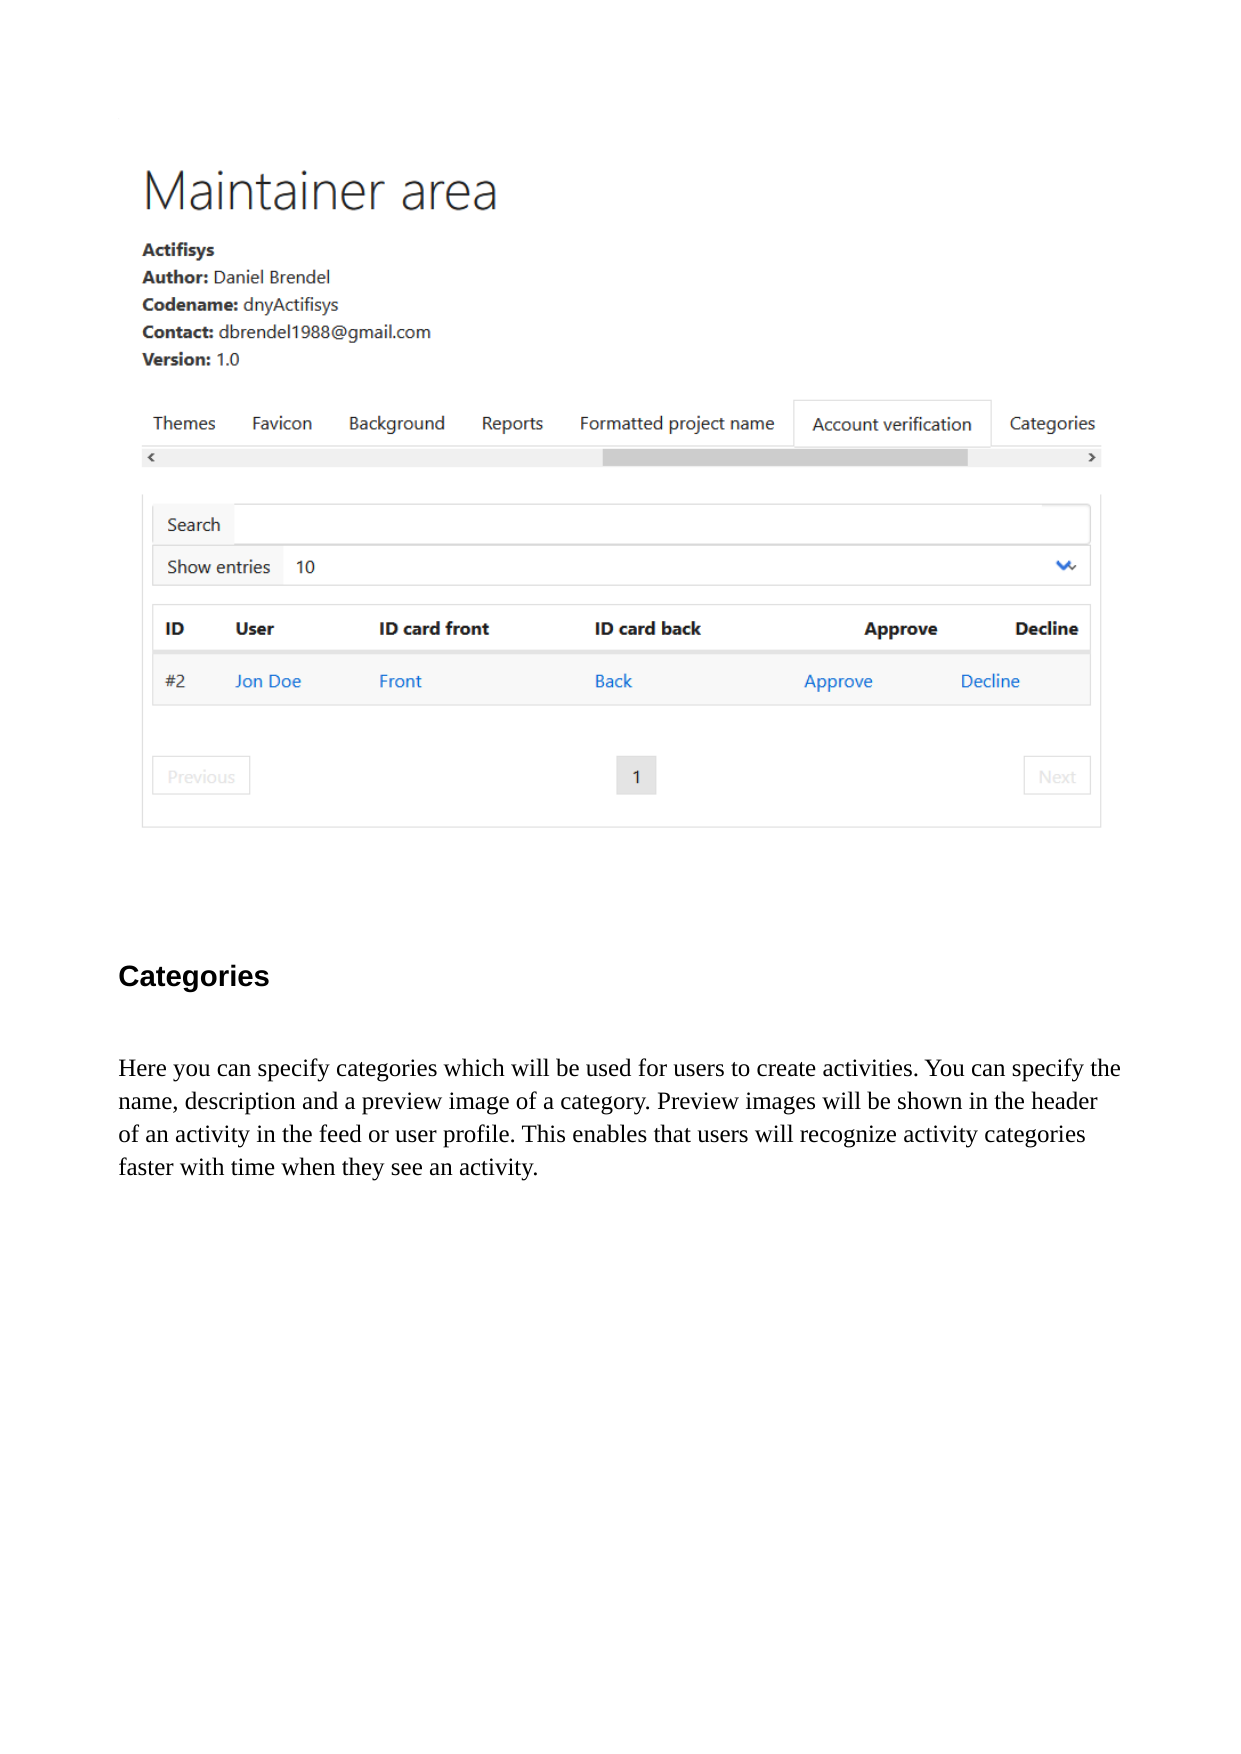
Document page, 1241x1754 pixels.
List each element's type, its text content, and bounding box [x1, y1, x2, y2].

picture [118, 118, 1123, 846]
subtitle Categories [118, 959, 1122, 993]
text Here you can specify categories which will be used for users to create activities. You can specify the name, description and a preview image of a category. Preview images will be shown in the header of an activity in the feed or user profile. This enables that users will recognize activity categories faster with time when they see an activity. [118, 1053, 1122, 1181]
